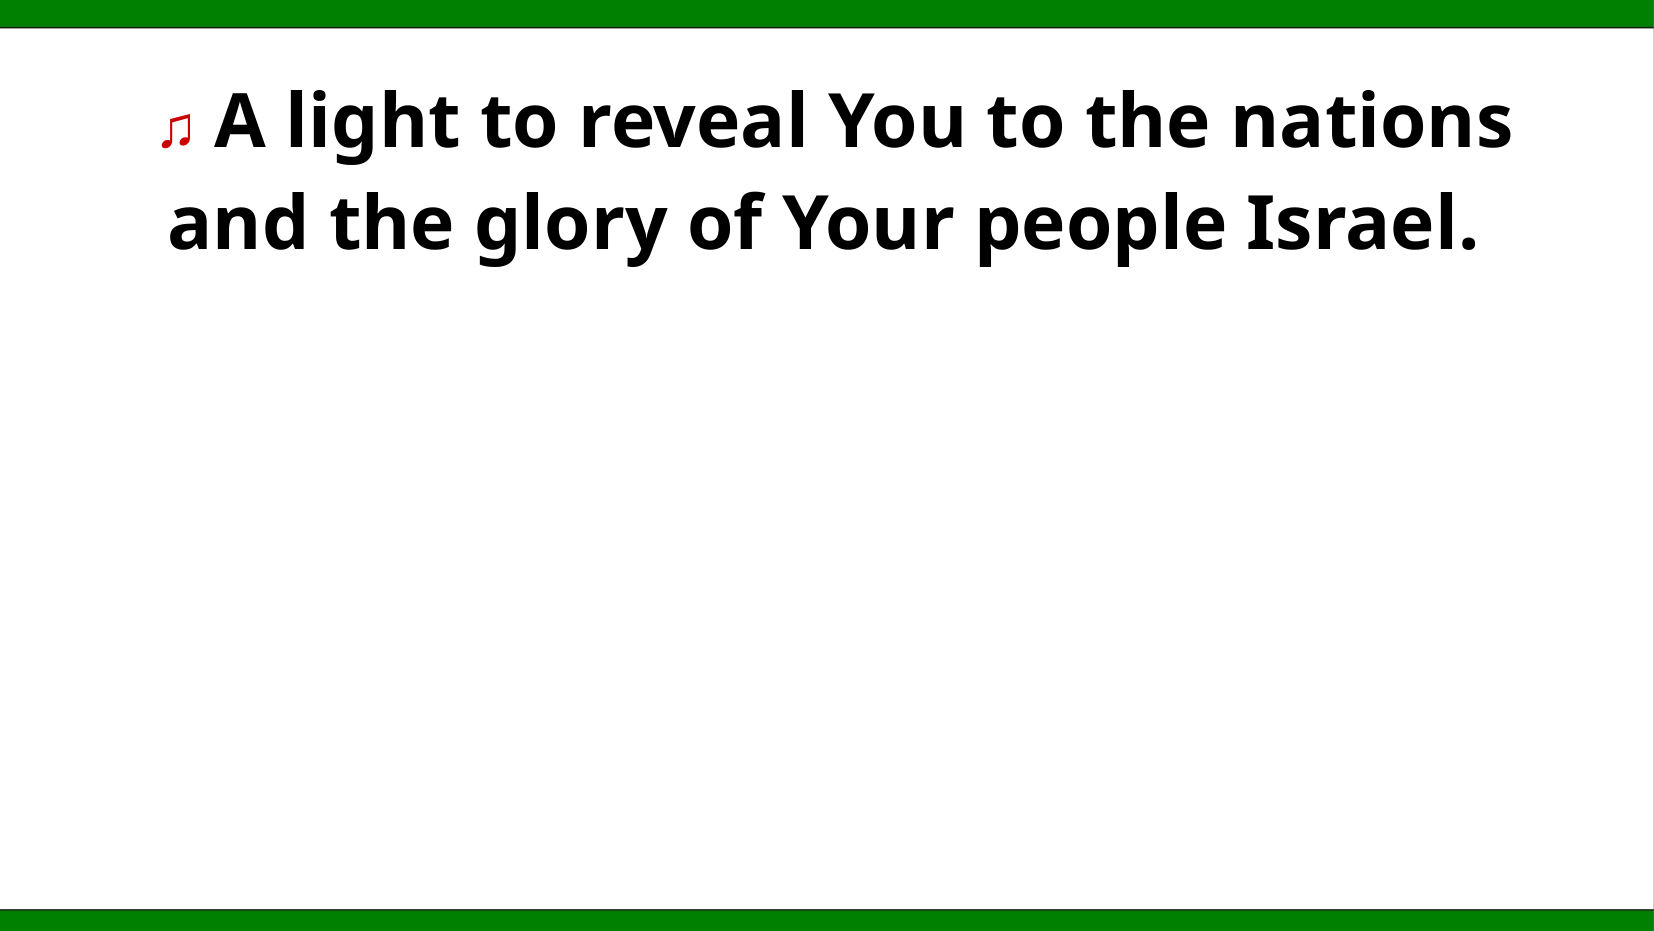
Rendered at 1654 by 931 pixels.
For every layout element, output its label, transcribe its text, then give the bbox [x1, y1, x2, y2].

text_box ♫ A light to reveal You to the nations and the glory of Your people Israel. [75, 60, 1576, 316]
picture [0, 0, 1654, 931]
